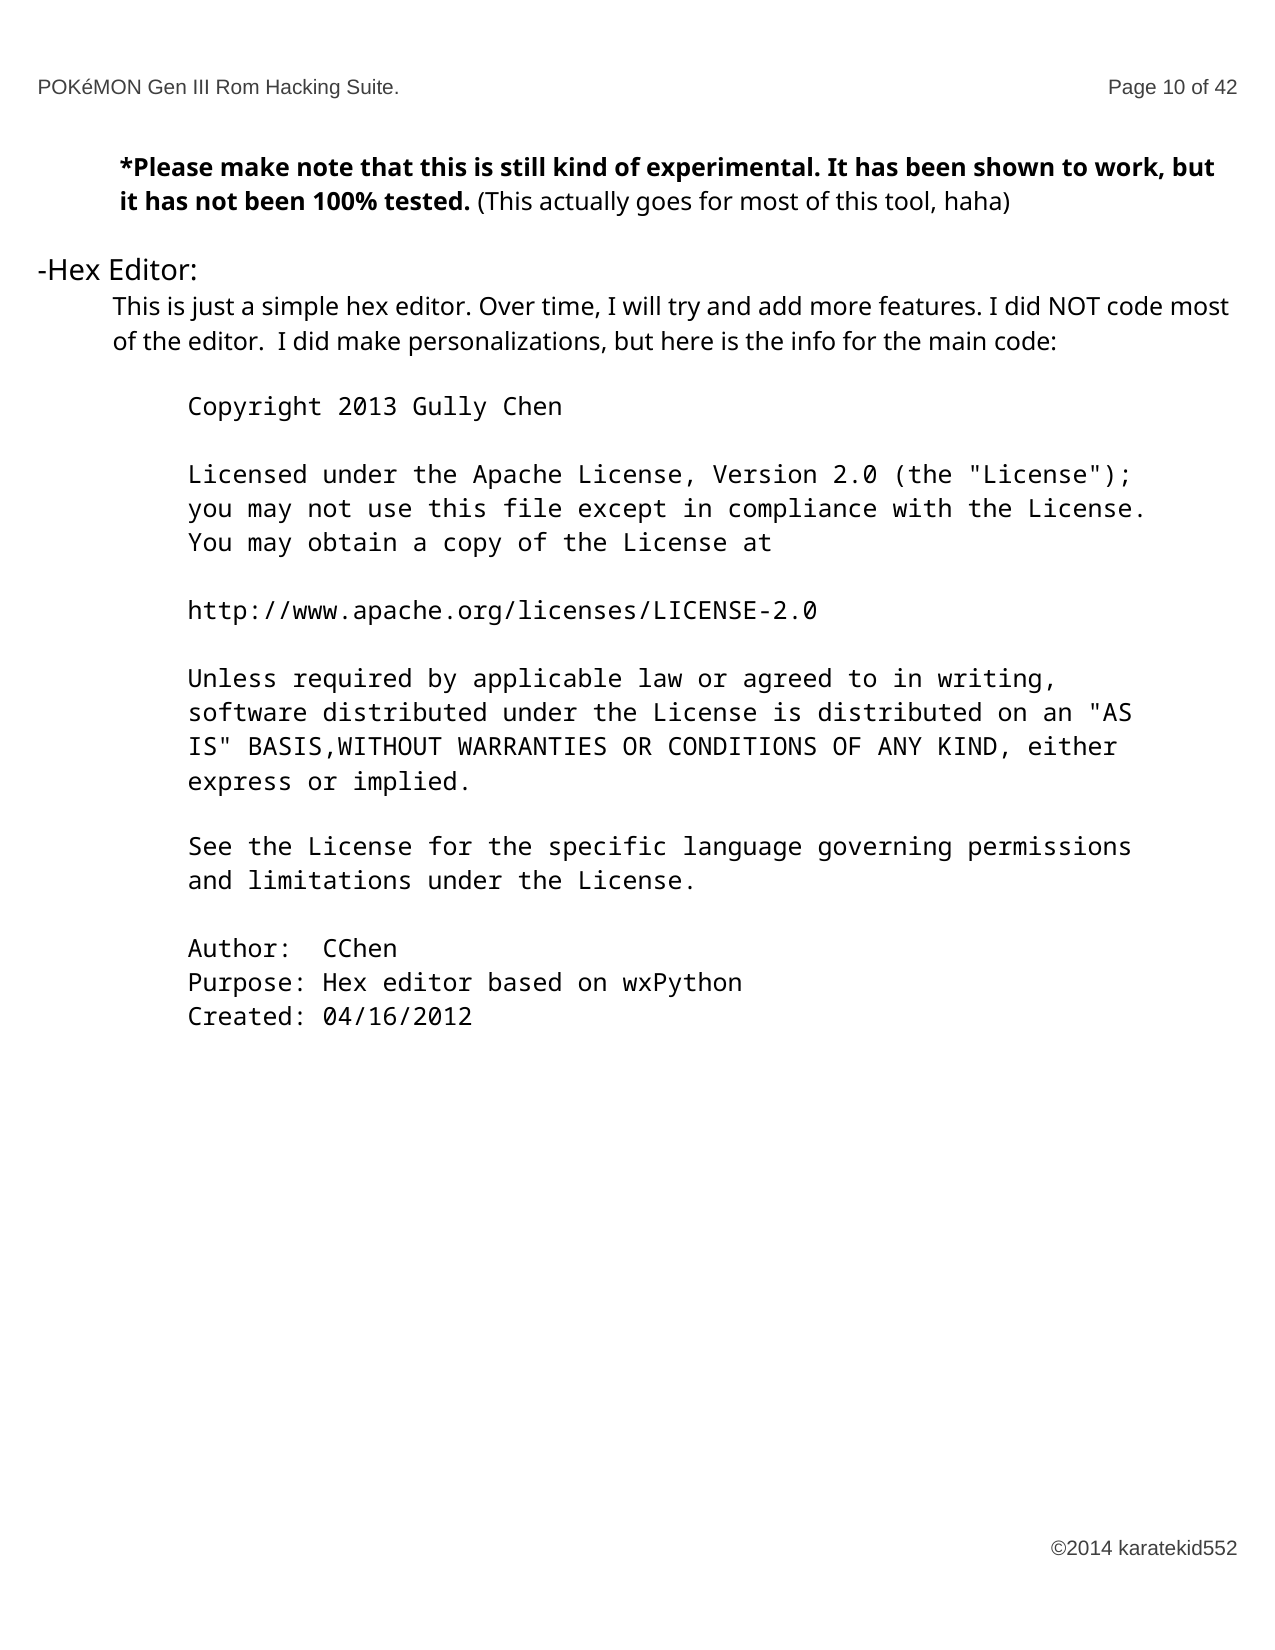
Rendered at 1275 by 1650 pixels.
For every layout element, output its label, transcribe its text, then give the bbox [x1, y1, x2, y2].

text you may not use this file except in compliance with the License. [187, 491, 1162, 525]
text This is just a simple hex editor. Over time, I will try and add more features. I did NOT code most of the editor. I did make personalizations, but here is the info for the main code: [112, 289, 1237, 357]
text *Please make note that this is still kind of experimental. It has been shown to work, but it has not been 100% tested. (This actually goes for most of this tool, haha) [119, 150, 1237, 218]
text See the License for the specific language governing permissions and limitations under the License. [187, 828, 1162, 897]
text Copyright 2013 Gully Chen [187, 388, 1162, 422]
text Unless required by applicable law or agreed to in writing, software distributed under the License is distributed on an "AS IS" BASIS,WITHOUT WARRANTIES OR CONDITIONS OF ANY KIND, either express or implied. [187, 661, 1162, 797]
text Author: CChen [187, 931, 1162, 965]
text -Hex Editor: [37, 249, 1237, 289]
text Licensed under the Apache License, Version 2.0 (the "License"); [187, 457, 1162, 491]
text Purpose: Hex editor based on wxPython [187, 965, 1162, 999]
text http://www.apache.org/licenses/LICENSE-2.0 [187, 593, 1162, 627]
text You may obtain a copy of the License at [187, 525, 1162, 559]
text Created: 04/16/2012 [187, 999, 1162, 1033]
